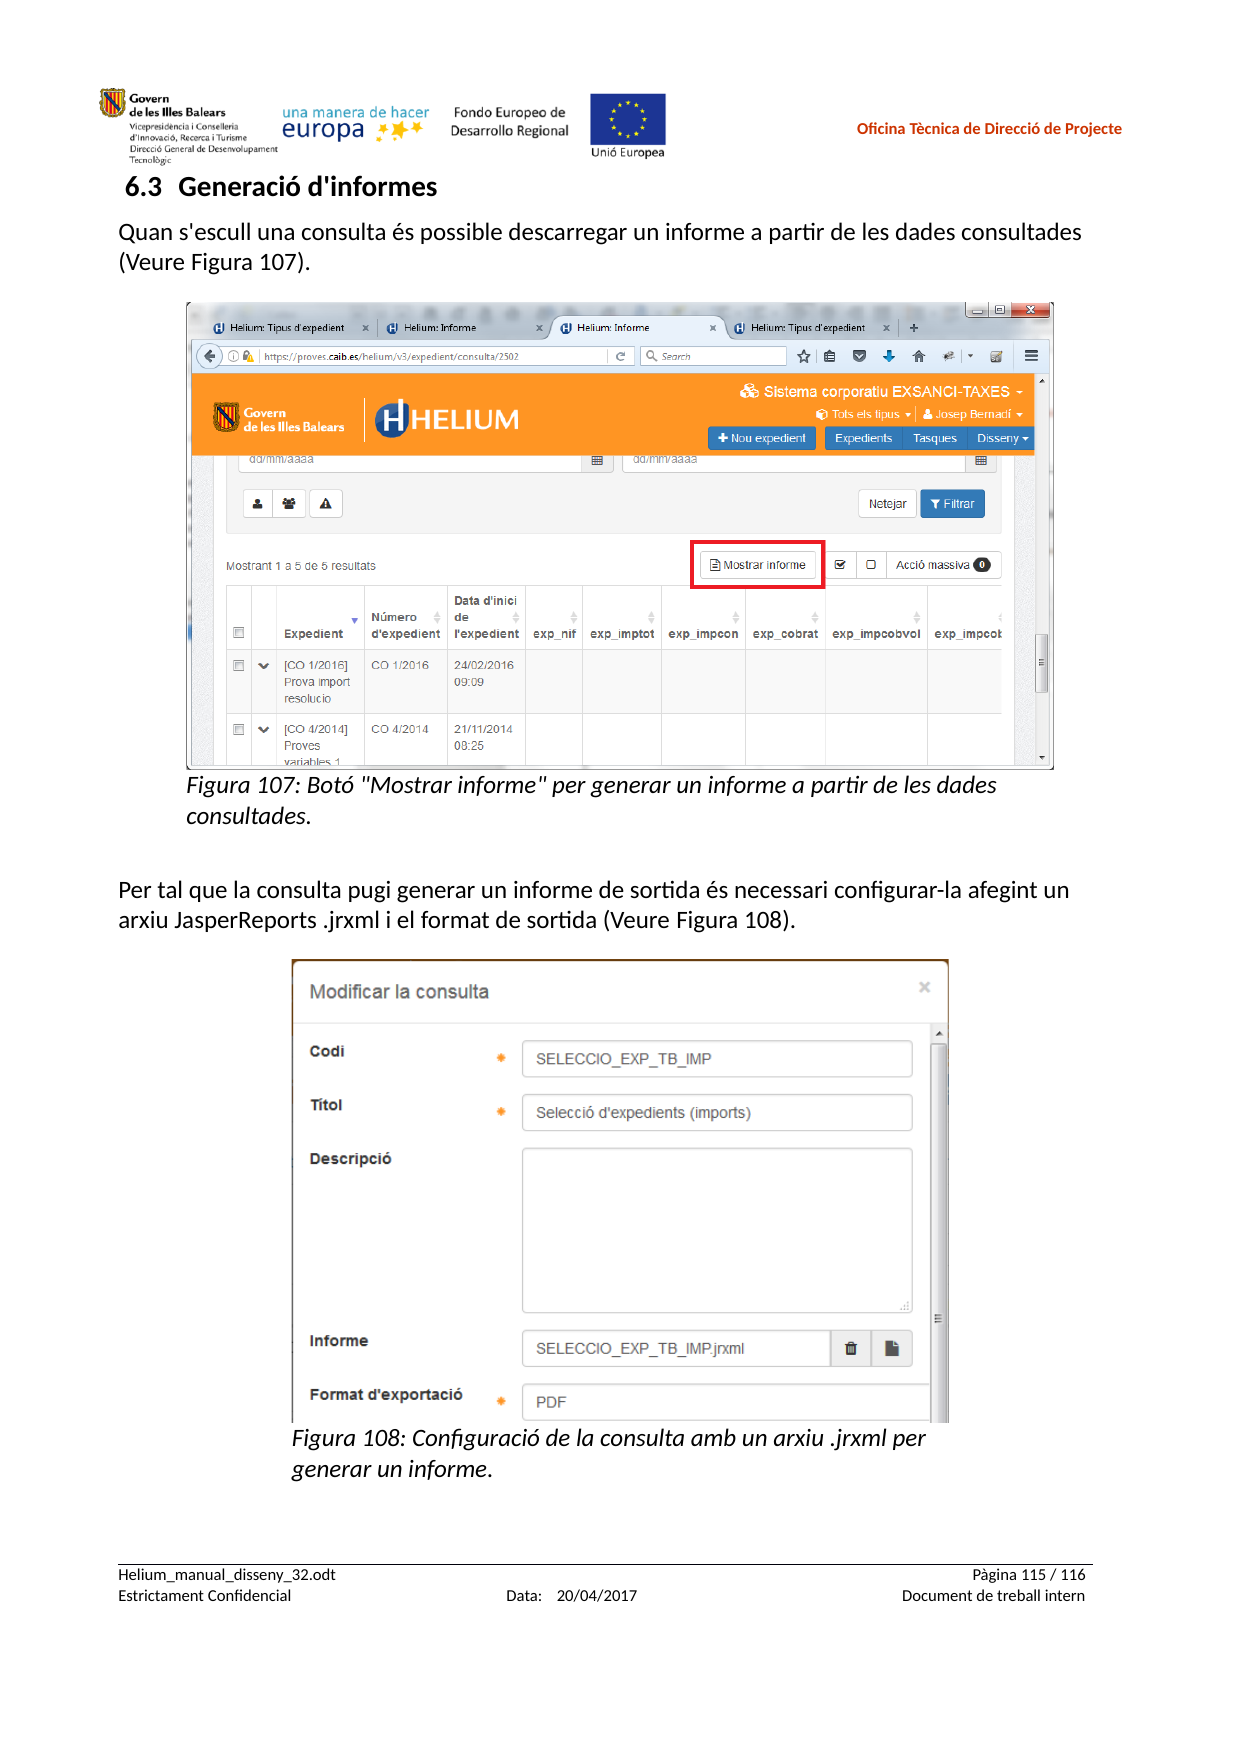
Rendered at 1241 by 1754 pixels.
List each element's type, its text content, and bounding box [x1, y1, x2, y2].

picture [186, 302, 1054, 770]
text Figura 108: Configuració de la consulta amb un arxiu .jrxml per generar un informe. [292, 1423, 949, 1483]
picture [291, 959, 949, 1423]
text Quan s'escull una consulta és possible descarregar un informe a partir de les dades consultades (Veure Figura 107). [118, 216, 1122, 277]
subtitle Generació d'informes [118, 168, 1122, 203]
picture [99, 87, 668, 166]
text Per tal que la consulta pugi generar un informe de sortida és necessari configurar-la afegint un arxiu JasperReports .jrxml i el format de sortida (Veure Figura 108). [118, 874, 1122, 935]
text Figura 107: Botó "Mostrar informe" per generar un informe a partir de les dades consultades. [186, 770, 1054, 831]
